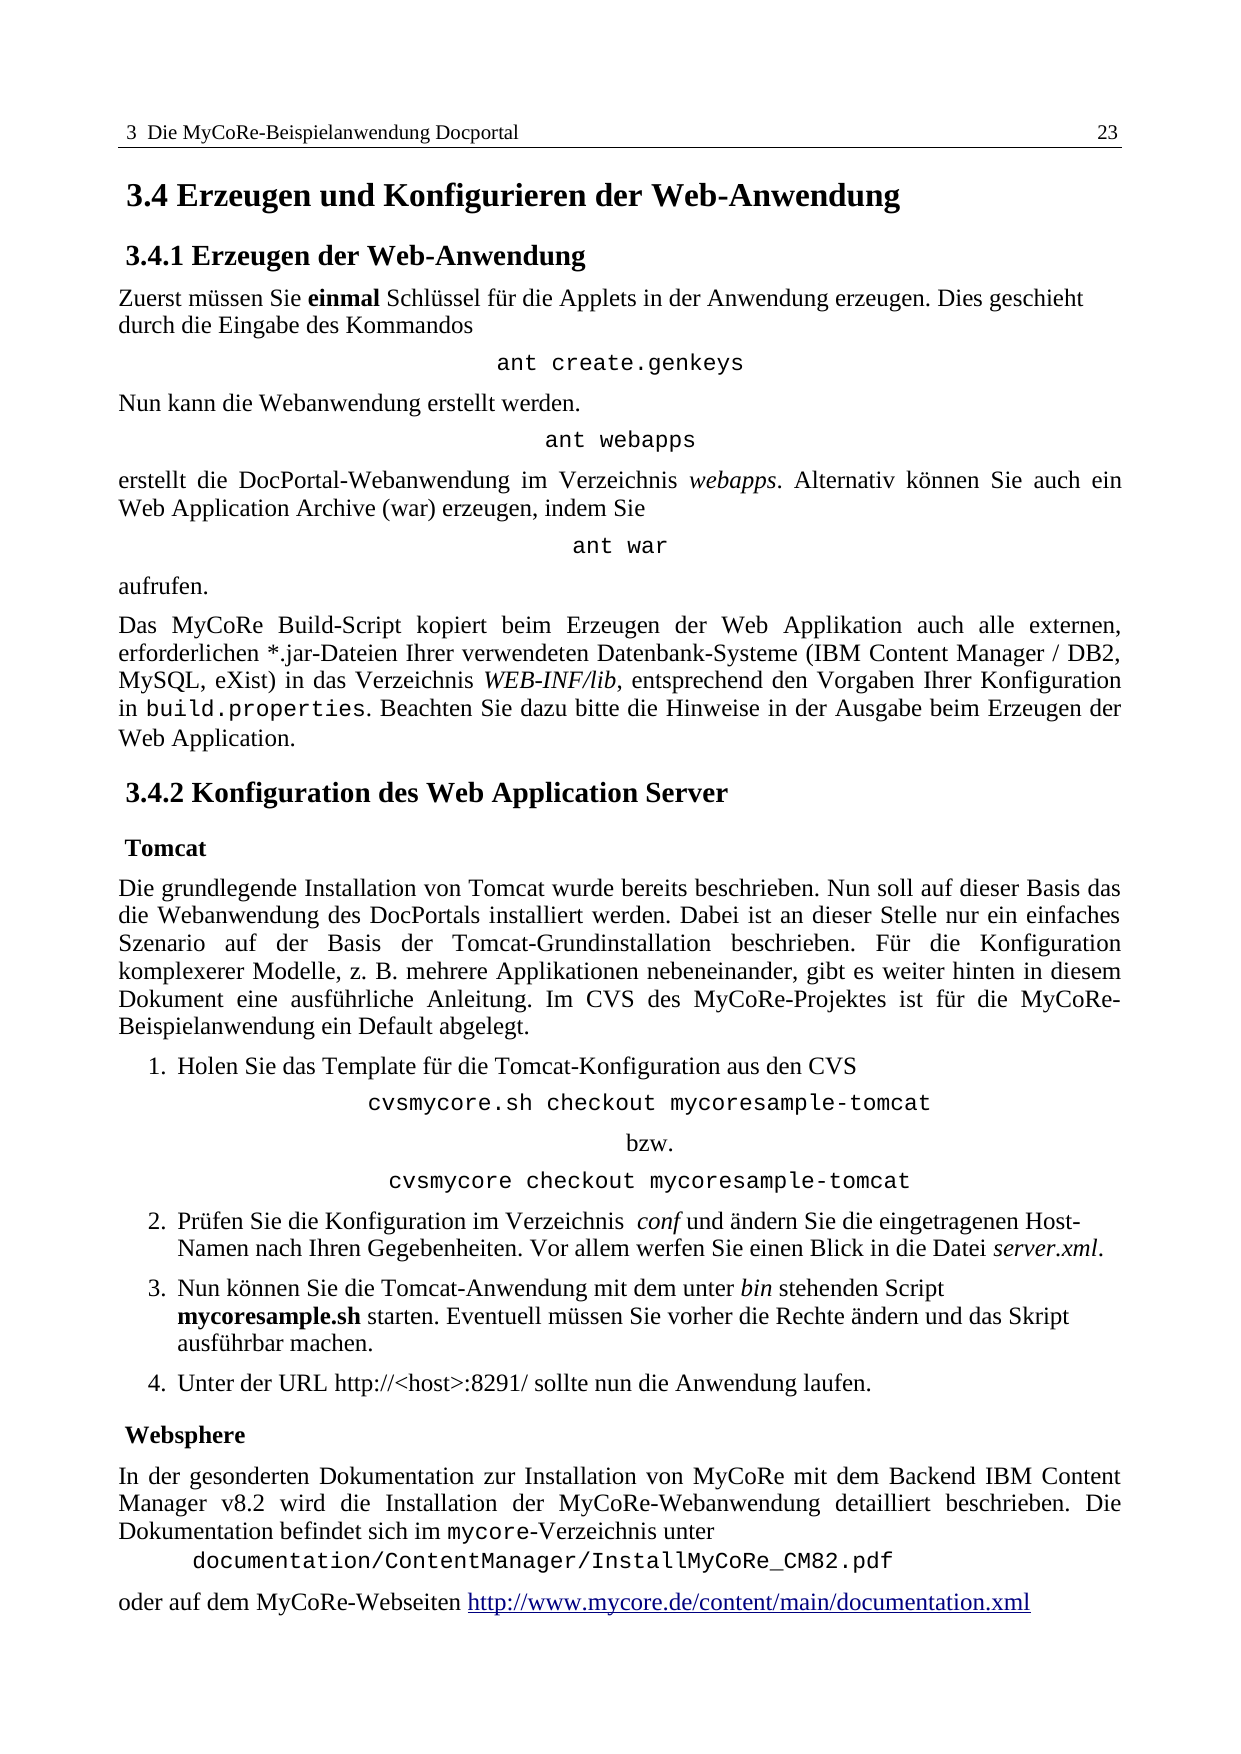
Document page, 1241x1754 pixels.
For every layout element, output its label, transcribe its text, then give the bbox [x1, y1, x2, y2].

text Das MyCoRe Build-Script kopiert beim Erzeugen der Web Applikation auch alle externen, erforderlichen *.jar-Dateien Ihrer verwendeten Datenbank-Systeme (IBM Content Manager / DB2, MySQL, eXist) in das Verzeichnis WEB-INF/lib, entsprechend den Vorgaben Ihrer Konfiguration in build.properties. Beachten Sie dazu bitte die Hinweise in der Ausgabe beim Erzeugen der Web Application. [118, 611, 1122, 751]
text erstellt die DocPortal-Webanwendung im Verzeichnis webapps. Alternativ können Sie auch ein Web Application Archive (war) erzeugen, indem Sie [118, 467, 1122, 522]
text ant webapps [118, 428, 1122, 455]
subtitle Tomcat [118, 834, 1122, 861]
text Die grundlegende Installation von Tomcat wurde bereits beschrieben. Nun soll auf dieser Basis das die Webanwendung des DocPortals installiert werden. Dabei ist an dieser Stelle nur ein einfaches Szenario auf der Basis der Tomcat-Grundinstallation beschrieben. Für die Konfiguration komplexerer Modelle, z. B. mehrere Applikationen nebeneinander, gibt es weiter hinten in diesem Dokument eine ausführliche Anleitung. Im CVS des MyCoRe-Projektes ist für die MyCoRe-Beispielanwendung ein Default abgelegt. [118, 874, 1122, 1040]
list bzw. [118, 1129, 1122, 1157]
text Nun kann die Webanwendung erstellt werden. [118, 389, 1122, 417]
text ant create.genkeys [118, 351, 1122, 377]
text Zuerst müssen Sie einmal Schlüssel für die Applets in der Anwendung erzeugen. Dies geschieht durch die Eingabe des Kommandos [118, 284, 1122, 339]
text oder auf dem MyCoRe-Webseiten http://www.mycore.de/content/main/documentation.xml [118, 1588, 1122, 1615]
text aufrufen. [118, 572, 1122, 599]
subtitle Websphere [118, 1422, 1122, 1449]
subtitle Erzeugen und Konfigurieren der Web-Anwendung [118, 177, 1122, 214]
text ant war [118, 534, 1122, 560]
list Prüfen Sie die Konfiguration im Verzeichnis conf und ändern Sie die eingetragenen Host-Namen nach Ihren Gegebenheiten. Vor allem werfen Sie einen Blick in die Datei server.xml. [118, 1207, 1122, 1262]
list Holen Sie das Template für die Tomcat-Konfiguration aus den CVS [118, 1052, 1122, 1079]
subtitle Konfiguration des Web Application Server [118, 776, 1122, 809]
list Nun können Sie die Tomcat-Anwendung mit dem unter bin stehenden Script mycoresample.sh starten. Eventuell müssen Sie vorher die Rechte ändern und das Skript ausführbar machen. [118, 1274, 1122, 1357]
list Unter der URL http://<host>:8291/ sollte nun die Anwendung laufen. [118, 1369, 1122, 1397]
text In der gesonderten Dokumentation zur Installation von MyCoRe mit dem Backend IBM Content Manager v8.2 wird die Installation der MyCoRe-Webanwendung detailliert beschrieben. Die Dokumentation befindet sich im mycore-Verzeichnis unter documentation/ContentManager/InstallMyCoRe_CM82.pdf [118, 1462, 1122, 1576]
subtitle Erzeugen der Web-Anwendung [118, 239, 1122, 271]
list cvsmycore.sh checkout mycoresample-tomcat [118, 1091, 1122, 1118]
list cvsmycore checkout mycoresample-tomcat [118, 1169, 1122, 1195]
